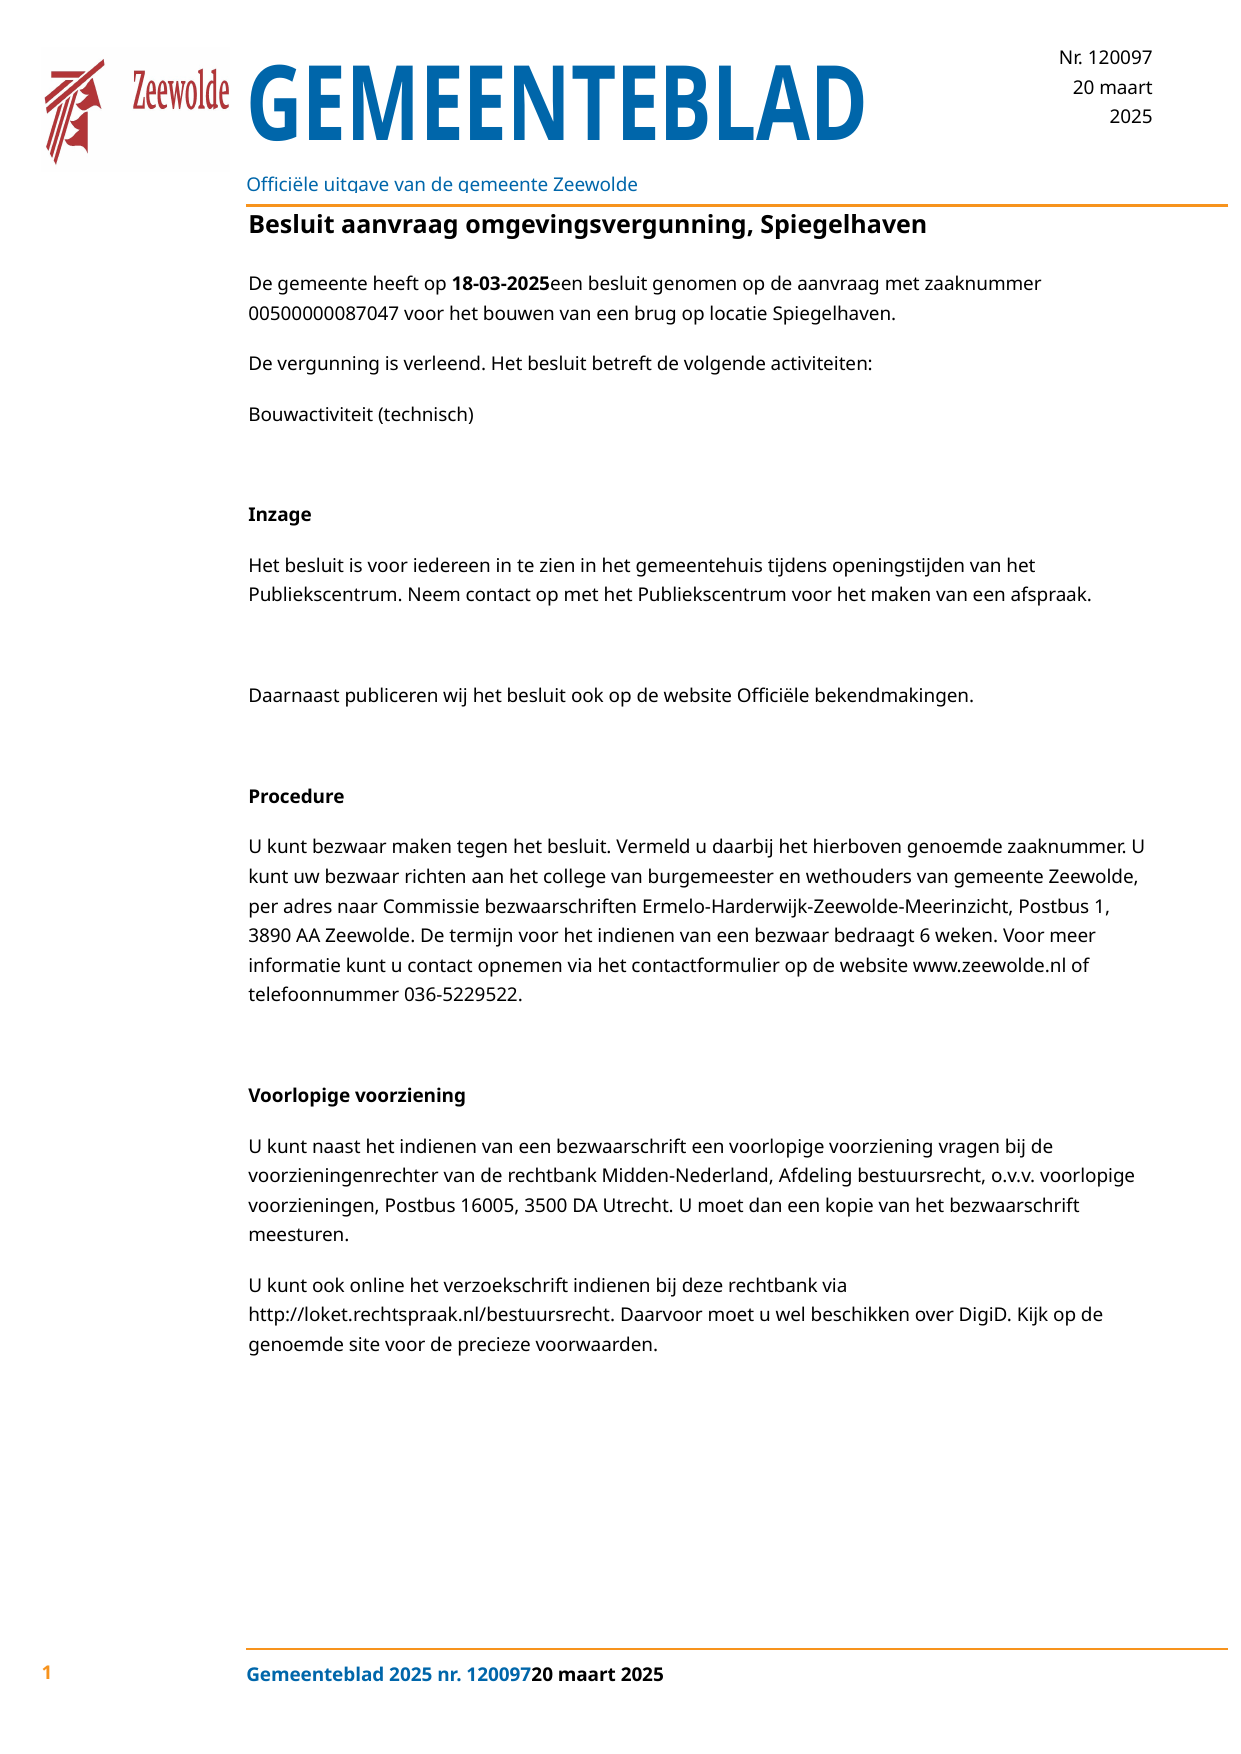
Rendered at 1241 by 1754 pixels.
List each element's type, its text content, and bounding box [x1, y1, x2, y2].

text Daarnaast publiceren wij het besluit ook op de website Officiële bekendmakingen. [248, 682, 1152, 708]
picture [41, 47, 231, 172]
text Procedure [248, 783, 1152, 809]
text Bouwactiviteit (technisch) [248, 401, 1152, 426]
text De vergunning is verleend. Het besluit betreft de volgende activiteiten: [248, 350, 1152, 376]
text Inzage [248, 502, 1152, 527]
text U kunt bezwaar maken tegen het besluit. Vermeld u daarbij het hierboven genoemde zaaknummer. U kunt uw bezwaar richten aan het college van burgemeester en wethouders van gemeente Zeewolde, per adres naar Commissie bezwaarschriften Ermelo-Harderwijk-Zeewolde-Meerinzicht, Postbus 1, 3890 AA Zeewolde. De termijn voor het indienen van een bezwaar bedraagt 6 weken. Voor meer informatie kunt u contact opnemen via het contactformulier op de website www.zeewolde.nl of telefoonnummer 036-5229522. [248, 834, 1152, 1007]
text Voorlopige voorziening [248, 1082, 1152, 1108]
text Het besluit is voor iedereen in te zien in het gemeentehuis tijdens openingstijden van het Publiekscentrum. Neem contact op met het Publiekscentrum voor het maken van een afspraak. [248, 552, 1152, 607]
text U kunt ook online het verzoekschrift indienen bij deze rechtbank via http://loket.rechtspraak.nl/bestuursrecht. Daarvoor moet u wel beschikken over DigiD. Kijk op de genoemde site voor de precieze voorwaarden. [248, 1272, 1152, 1357]
text U kunt naast het indienen van een bezwaarschrift een voorlopige voorziening vragen bij de voorzieningenrechter van de rechtbank Midden-Nederland, Afdeling bestuursrecht, o.v.v. voorlopige voorzieningen, Postbus 16005, 3500 DA Utrecht. U moet dan een kopie van het bezwaarschrift meesturen. [248, 1133, 1152, 1247]
text De gemeente heeft op 18-03-2025een besluit genomen op de aanvraag met zaaknummer 00500000087047 voor het bouwen van een brug op locatie Spiegelhaven. [248, 270, 1152, 326]
text Besluit aanvraag omgevingsvergunning, Spiegelhaven [248, 207, 1152, 241]
